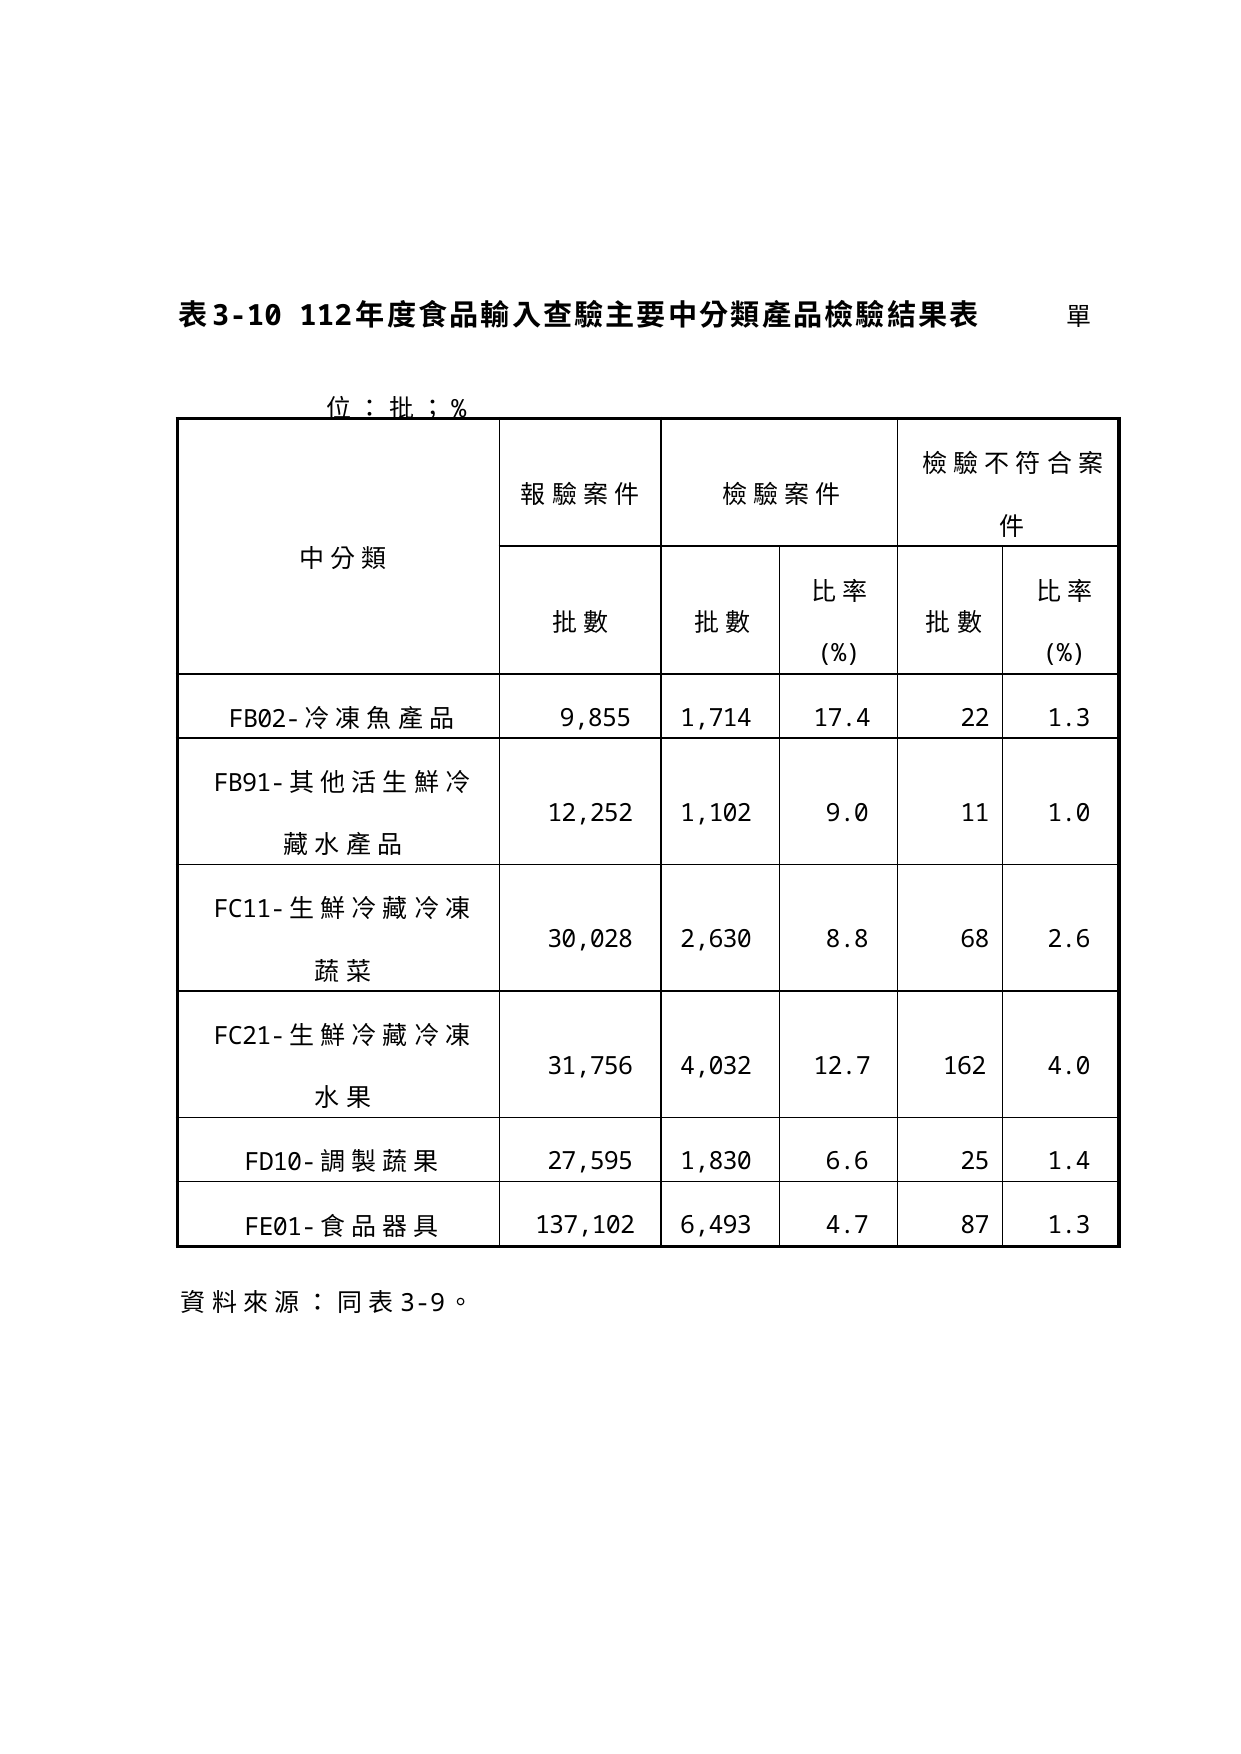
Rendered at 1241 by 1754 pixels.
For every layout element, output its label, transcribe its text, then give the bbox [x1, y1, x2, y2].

table_cell 6,493 [662, 1182, 779, 1245]
table_cell FE01-食品器具 [179, 1182, 499, 1245]
table_cell FC21-生鮮冷藏冷凍水果 [179, 992, 499, 1117]
table_cell 87 [898, 1182, 1002, 1245]
table_cell 1,714 [662, 675, 779, 737]
table_cell FB02-冷凍魚產品 [179, 675, 499, 737]
table_cell 9,855 [500, 675, 660, 737]
table_cell 2,630 [662, 865, 779, 990]
table_cell 比率(%) [1003, 547, 1117, 673]
table_cell 8.8 [780, 865, 897, 990]
table_cell 批數 [500, 547, 660, 673]
table_header 檢驗不符合案件 [898, 420, 1117, 545]
table_cell 1.3 [1003, 1182, 1117, 1245]
table_cell 1,830 [662, 1118, 779, 1181]
table_cell FD10-調製蔬果 [179, 1118, 499, 1181]
table_cell 68 [898, 865, 1002, 990]
table_cell 1.4 [1003, 1118, 1117, 1181]
table_cell 11 [898, 739, 1002, 864]
table_cell 4.7 [780, 1182, 897, 1245]
text 表3-10 112年度食品輸入查驗主要中分類產品檢驗結果表 單位：批；% [163, 229, 1107, 417]
table_cell 27,595 [500, 1118, 660, 1181]
text 資料來源：同表3-9。 [166, 1248, 1063, 1311]
table_cell 4,032 [662, 992, 779, 1117]
table_cell 137,102 [500, 1182, 660, 1245]
table_cell 1.0 [1003, 739, 1117, 864]
table_cell 31,756 [500, 992, 660, 1117]
table_cell 17.4 [780, 675, 897, 737]
table_cell 批數 [662, 547, 779, 673]
table_cell 1,102 [662, 739, 779, 864]
table_cell 比率(%) [780, 547, 897, 673]
table_header 中分類 [179, 420, 499, 673]
table_cell 4.0 [1003, 992, 1117, 1117]
table_cell 1.3 [1003, 675, 1117, 737]
table_cell 25 [898, 1118, 1002, 1181]
table_header 檢驗案件 [662, 420, 897, 545]
table_cell 162 [898, 992, 1002, 1117]
table_header 報驗案件 [500, 420, 660, 545]
table_cell 2.6 [1003, 865, 1117, 990]
table_cell 30,028 [500, 865, 660, 990]
table_cell 12.7 [780, 992, 897, 1117]
table_cell 9.0 [780, 739, 897, 864]
table_cell FB91-其他活生鮮冷藏水產品 [179, 739, 499, 864]
table_cell FC11-生鮮冷藏冷凍蔬菜 [179, 865, 499, 990]
table_cell 批數 [898, 547, 1002, 673]
table_cell 22 [898, 675, 1002, 737]
table_cell 12,252 [500, 739, 660, 864]
table_cell 6.6 [780, 1118, 897, 1181]
